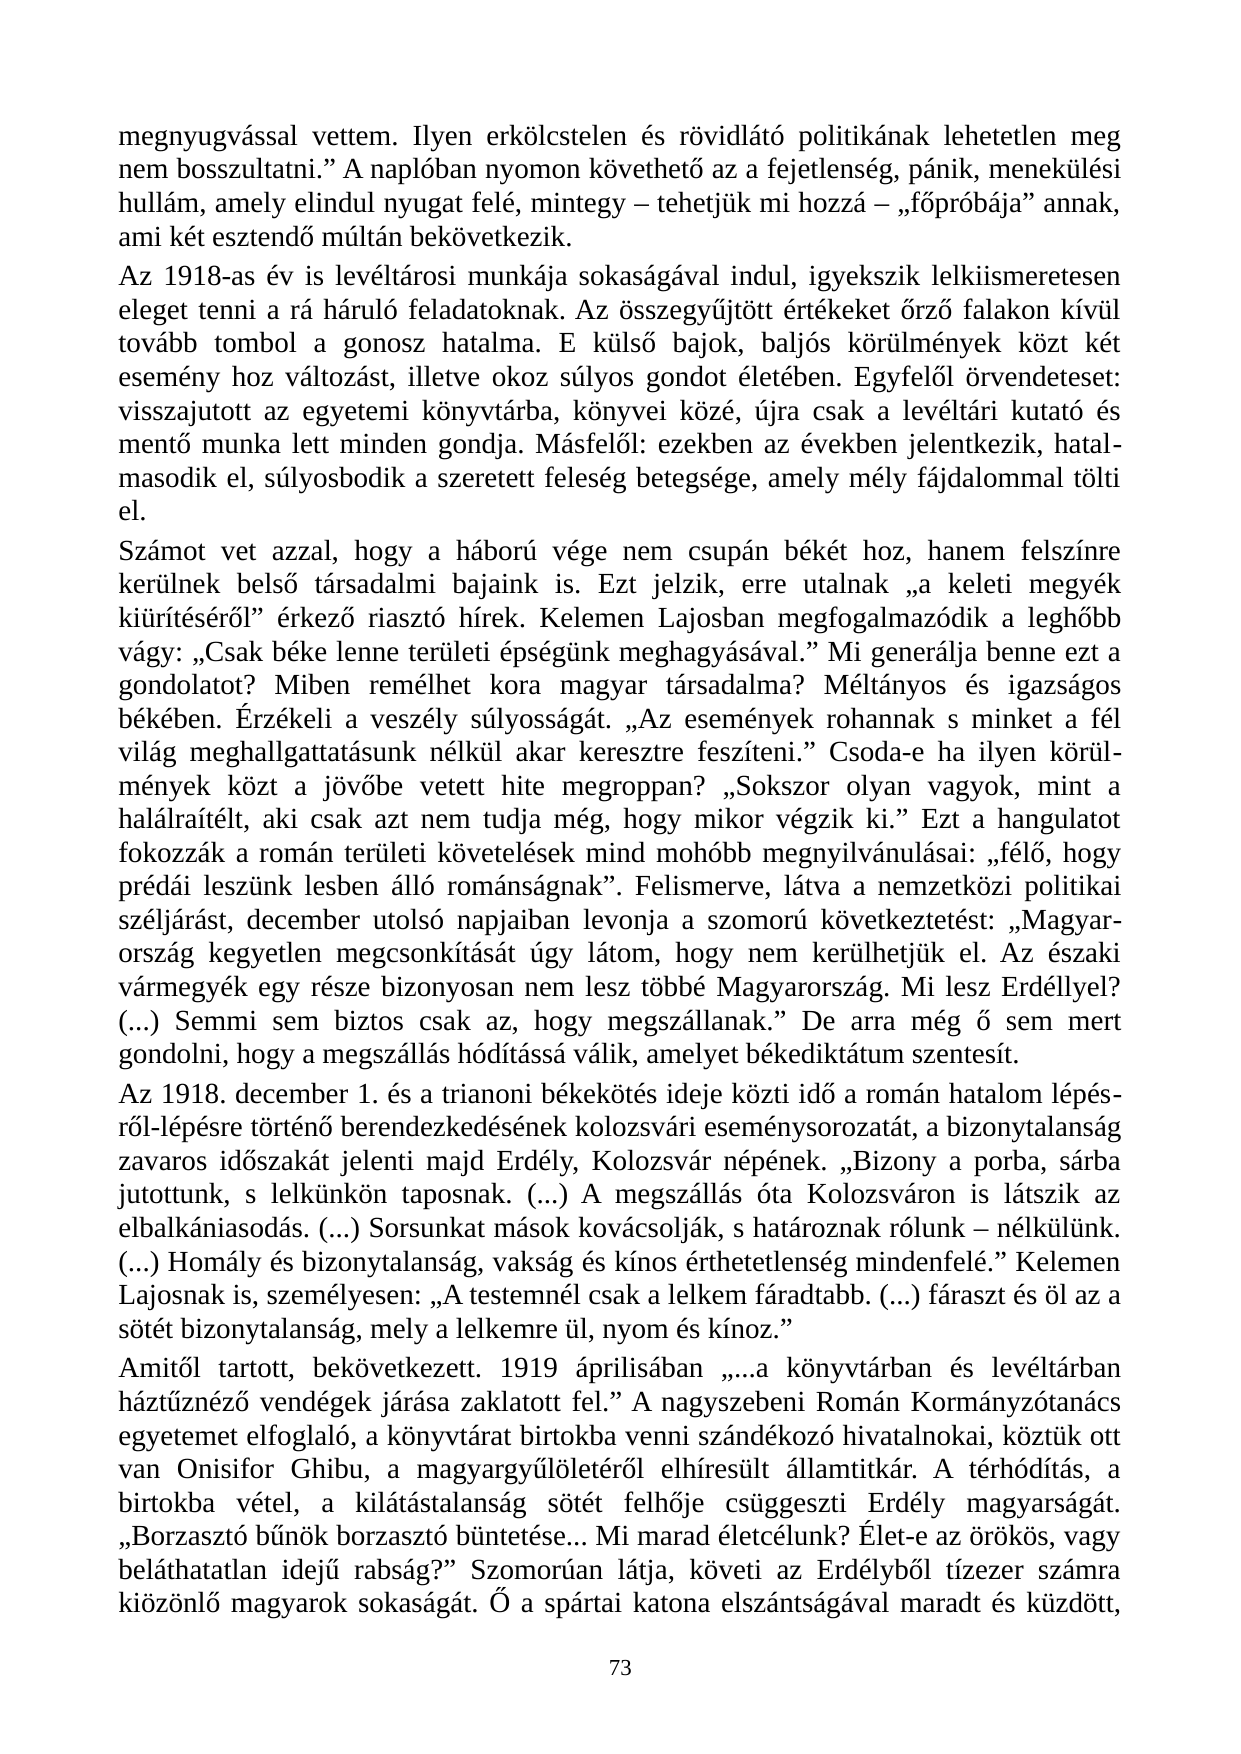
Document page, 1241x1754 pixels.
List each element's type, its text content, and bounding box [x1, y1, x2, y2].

text Az 1918-as év is levéltárosi munkája sokaságával indul, igyekszik lelkiismeretesen eleget tenni a rá háruló feladatoknak. Az összegyűjtött értékeket őrző falakon kívül tovább tombol a gonosz hatalma. E külső bajok, baljós körülmények közt két esemény hoz változást, illetve okoz súlyos gondot életében. Egyfelől örvendeteset: visszajutott az egyetemi könyvtárba, könyvei közé, újra csak a levéltári kutató és mentő munka lett minden gondja. Másfelől: ezekben az években jelentkezik, hatal­masodik el, súlyosbodik a szeretett feleség betegsége, amely mély fájdalommal tölti el. [118, 258, 1122, 527]
text megnyugvással vettem. Ilyen erkölcstelen és rövidlátó politikának lehetetlen meg nem bosszultatni.” A naplóban nyomon követhető az a fejetlenség, pánik, menekülési hullám, amely elindul nyugat felé, mintegy – tehetjük mi hozzá – „főpróbája” annak, ami két esztendő múltán bekövetkezik. [118, 118, 1122, 252]
text Amitől tartott, bekövetkezett. 1919 áprilisában „...a könyvtárban és levéltárban háztűznéző vendégek járása zaklatott fel.” A nagyszebeni Román Kormányzótanács egyetemet elfoglaló, a könyvtárat birtokba venni szándékozó hivatalnokai, köztük ott van Onisifor Ghibu, a magyargyűlöletéről elhíresült államtitkár. A térhódítás, a birtokba vétel, a kilátástalanság sötét felhője csüggeszti Erdély magyarságát. „Borzasztó bűnök borzasztó büntetése... Mi marad életcélunk? Élet-e az örökös, vagy beláthatatlan idejű rabság?” Szomorúan látja, követi az Erdélyből tízezer számra kiözönlő magyarok sokaságát. Ő a spártai katona elszántságával maradt és küzdött, [118, 1351, 1122, 1619]
text Az 1918. december 1. és a trianoni békekötés ideje közti idő a román hatalom lépés­ről-lépésre történő berendezkedésének kolozsvári eseménysorozatát, a bizonytalanság zavaros időszakát jelenti majd Erdély, Kolozsvár népének. „Bizony a porba, sárba jutottunk, s lelkünkön taposnak. (...) A megszállás óta Kolozsváron is látszik az elbalkániasodás. (...) Sorsunkat mások kovácsolják, s határoznak rólunk – nélkülünk. (...) Homály és bizonytalanság, vakság és kínos érthetetlenség mindenfelé.” Kelemen Lajosnak is, személyesen: „A testemnél csak a lelkem fáradtabb. (...) fáraszt és öl az a sötét bizonytalanság, mely a lelkemre ül, nyom és kínoz.” [118, 1076, 1122, 1344]
text Számot vet azzal, hogy a háború vége nem csupán békét hoz, hanem felszínre kerülnek belső társadalmi bajaink is. Ezt jelzik, erre utalnak „a keleti megyék kiürítéséről” érkező riasztó hírek. Kelemen Lajosban megfogalmazódik a leghőbb vágy: „Csak béke lenne területi épségünk meghagyásával.” Mi generálja benne ezt a gondolatot? Miben remélhet kora magyar társadalma? Méltányos és igazságos békében. Érzékeli a veszély súlyosságát. „Az események rohannak s minket a fél világ meghallgattatásunk nélkül akar keresztre feszíteni.” Csoda-e ha ilyen körül­mények közt a jövőbe vetett hite megroppan? „Sokszor olyan vagyok, mint a halálraítélt, aki csak azt nem tudja még, hogy mikor végzik ki.” Ezt a hangulatot fokozzák a román területi követelések mind mohóbb megnyilvánulásai: „félő, hogy prédái leszünk lesben álló románságnak”. Felismerve, látva a nemzetközi politikai széljárást, december utolsó napjaiban levonja a szomorú következtetést: „Magyar­ország kegyetlen megcsonkítását úgy látom, hogy nem kerülhetjük el. Az északi vármegyék egy része bizonyosan nem lesz többé Magyarország. Mi lesz Erdéllyel? (...) Semmi sem biztos csak az, hogy megszállanak.” De arra még ő sem mert gondolni, hogy a megszállás hódítássá válik, amelyet békediktátum szentesít. [118, 533, 1122, 1070]
